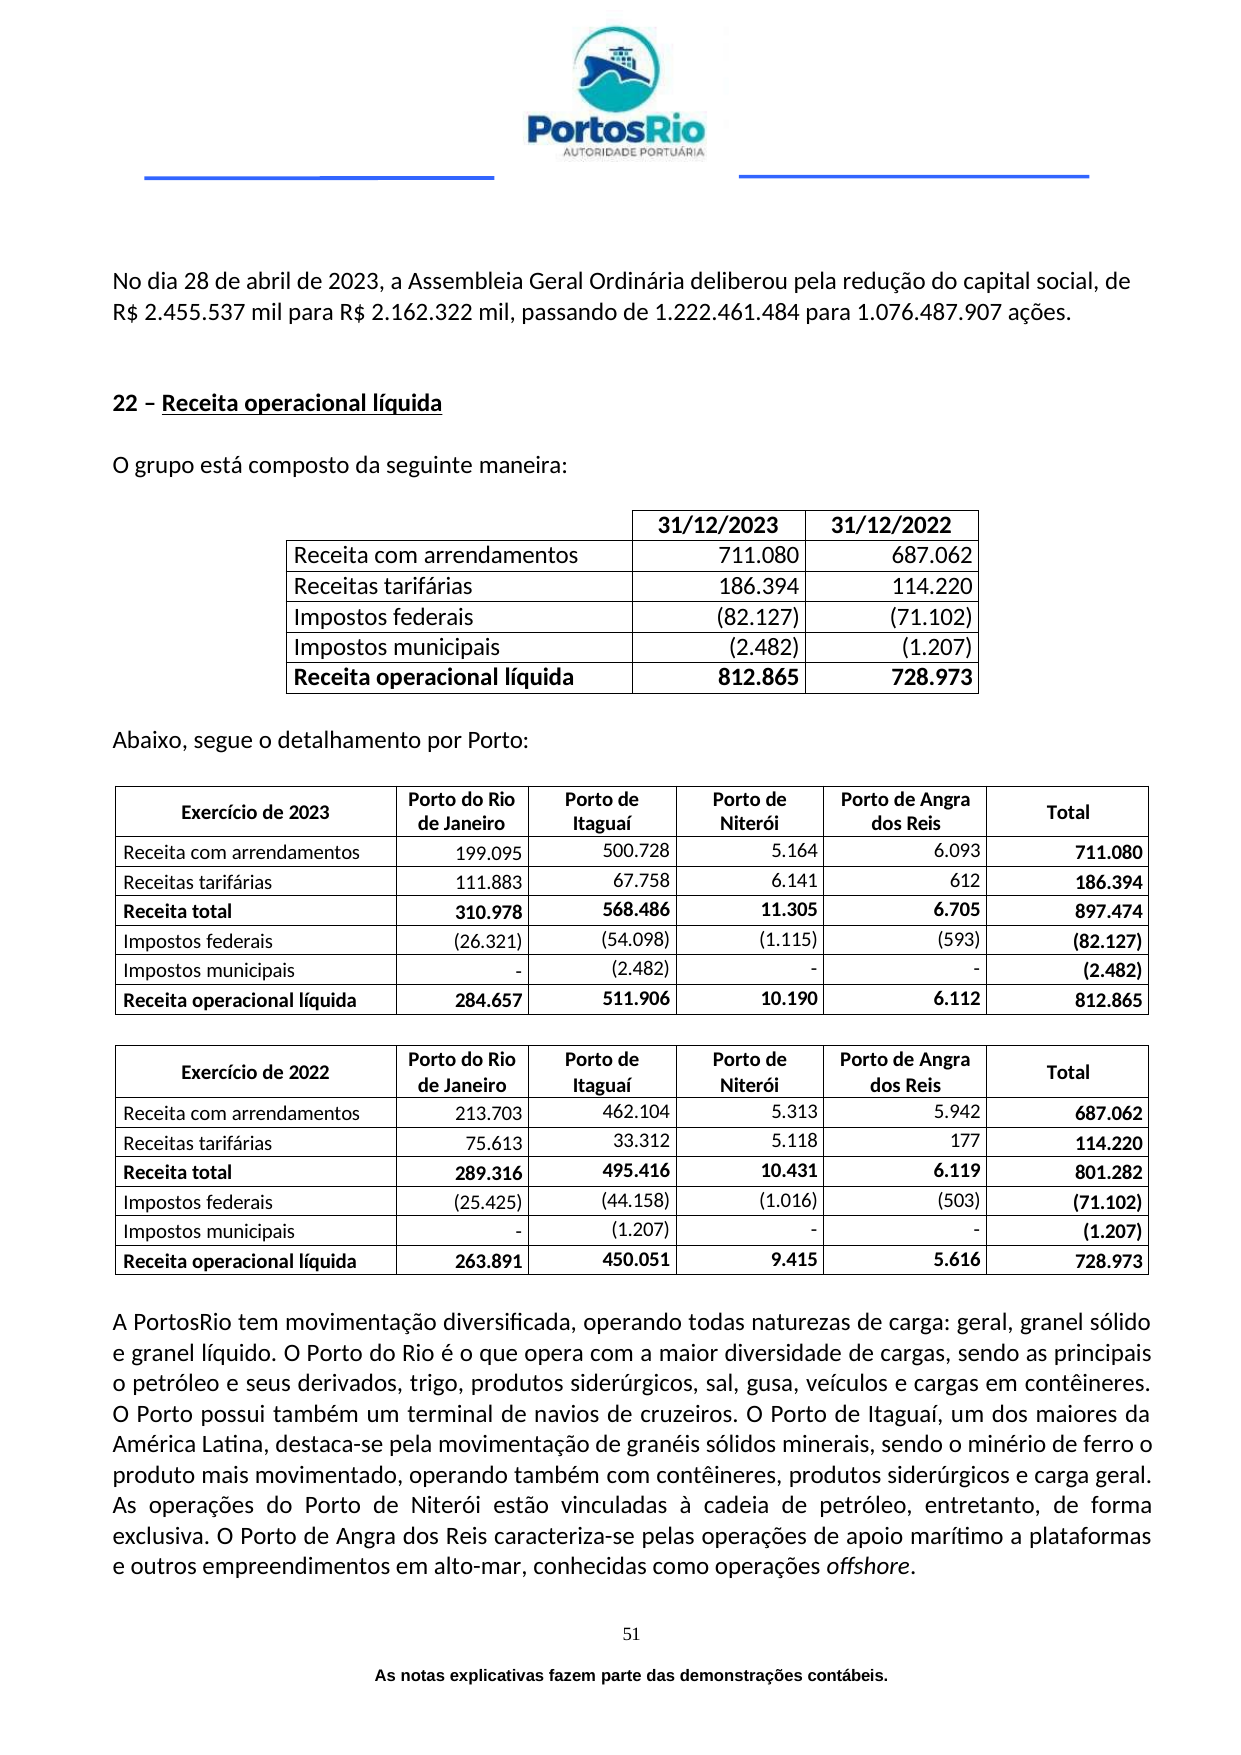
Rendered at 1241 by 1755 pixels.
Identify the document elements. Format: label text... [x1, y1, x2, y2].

table_cell 199.095 [397, 837, 528, 866]
table_cell (71.102) [806, 602, 978, 632]
table_cell (1.207) [529, 1216, 676, 1245]
table_cell 6.141 [677, 867, 823, 895]
table_cell 10.431 [677, 1157, 823, 1186]
table_header Porto de Itaguaí [529, 1046, 676, 1097]
table_cell 6.119 [824, 1157, 986, 1186]
table_cell 6.705 [824, 896, 986, 925]
table_cell Receita operacional líquida [287, 663, 632, 693]
text O grupo está composto da seguinte maneira: [112, 449, 1188, 479]
table_cell (1.016) [677, 1187, 823, 1215]
table_cell 511.906 [529, 985, 676, 1013]
table_cell Receitas tarifárias [287, 572, 632, 601]
table_cell 67.758 [529, 867, 676, 895]
table_cell Receitas tarifárias [116, 1128, 396, 1156]
table_cell 687.062 [806, 541, 978, 571]
table_cell Receitas tarifárias [116, 867, 396, 895]
table_cell 711.080 [633, 541, 805, 571]
table_cell 5.313 [677, 1098, 823, 1127]
table_cell 801.282 [987, 1157, 1148, 1186]
table_cell (54.098) [529, 926, 676, 954]
table_cell 284.657 [397, 985, 528, 1013]
table_cell 186.394 [987, 867, 1148, 895]
table_cell Receita com arrendamentos [116, 837, 396, 866]
table_cell (82.127) [633, 602, 805, 632]
table_cell 5.942 [824, 1098, 986, 1127]
table_cell 310.978 [397, 896, 528, 925]
table_header Porto do Rio de Janeiro [397, 787, 528, 836]
table_cell 612 [824, 867, 986, 895]
table_cell - [824, 955, 986, 984]
table_cell 33.312 [529, 1128, 676, 1156]
table_cell (1.115) [677, 926, 823, 954]
table_cell 213.703 [397, 1098, 528, 1127]
table_header Total [987, 787, 1148, 836]
table_cell Impostos federais [116, 926, 396, 954]
table_cell 75.613 [397, 1128, 528, 1156]
table_cell (2.482) [633, 633, 805, 662]
table_cell 812.865 [633, 663, 805, 693]
subtitle – Receita operacional líquida [112, 388, 1188, 418]
table_cell - [677, 1216, 823, 1245]
table_header Porto de Niterói [677, 787, 823, 836]
table_header Porto de Niterói [677, 1046, 823, 1097]
table_cell (82.127) [987, 926, 1148, 954]
table_cell (503) [824, 1187, 986, 1215]
table_cell 6.112 [824, 985, 986, 1013]
table_cell 289.316 [397, 1157, 528, 1186]
table_cell Receita total [116, 1157, 396, 1186]
table_cell (71.102) [987, 1187, 1148, 1215]
table_cell (2.482) [529, 955, 676, 984]
table_cell 687.062 [987, 1098, 1148, 1127]
table_cell 495.416 [529, 1157, 676, 1186]
text A PortosRio tem movimentação diversificada, operando todas naturezas de carga: geral, granel sólido e granel líquido. O Porto do Rio é o que opera com a maior diversidade de cargas, sendo as principais o petróleo e seus derivados, trigo, produtos siderúrgicos, sal, gusa, veículos e cargas em contêineres. O Porto possui também um terminal de navios de cruzeiros. O Porto de Itaguaí, um dos maiores da América Latina, destaca-se pela movimentação de granéis sólidos minerais, sendo o minério de ferro o produto mais movimentado, operando também com contêineres, produtos siderúrgicos e carga geral. As operações do Porto de Niterói estão vinculadas à cadeia de petróleo, entretanto, de forma exclusiva. O Porto de Angra dos Reis caracteriza-se pelas operações de apoio marítimo a plataformas e outros empreendimentos em alto-mar, conhecidas como operações offshore. [112, 1306, 1153, 1581]
table_header Exercício de 2022 [116, 1046, 396, 1097]
table_cell 177 [824, 1128, 986, 1156]
table_cell 711.080 [987, 837, 1148, 866]
table_cell 10.190 [677, 985, 823, 1013]
table_cell 462.104 [529, 1098, 676, 1127]
table_cell - [397, 955, 528, 984]
table_cell 5.616 [824, 1246, 986, 1274]
table_cell 9.415 [677, 1246, 823, 1274]
table_cell - [677, 955, 823, 984]
table_header Porto de Itaguaí [529, 787, 676, 836]
table_cell 6.093 [824, 837, 986, 866]
table_cell Receita com arrendamentos [287, 541, 632, 571]
text Abaixo, segue o detalhamento por Porto: [112, 724, 1188, 755]
table_cell Impostos municipais [287, 633, 632, 662]
table_cell (2.482) [987, 955, 1148, 984]
table_cell (26.321) [397, 926, 528, 954]
table_header Porto do Rio de Janeiro [397, 1046, 528, 1097]
table_cell (593) [824, 926, 986, 954]
table_cell 263.891 [397, 1246, 528, 1274]
table_cell - [824, 1216, 986, 1245]
table_cell Receita operacional líquida [116, 1246, 396, 1274]
table_cell (44.158) [529, 1187, 676, 1215]
table_header Porto de Angra dos Reis [824, 1046, 986, 1097]
table_cell 450.051 [529, 1246, 676, 1274]
table_cell 5.164 [677, 837, 823, 866]
table_cell 11.305 [677, 896, 823, 925]
table_header Exercício de 2023 [116, 787, 396, 836]
table_header [286, 510, 632, 540]
table_cell Receita operacional líquida [116, 985, 396, 1013]
table_cell 728.973 [987, 1246, 1148, 1274]
table_cell Impostos federais [287, 602, 632, 632]
table_cell 5.118 [677, 1128, 823, 1156]
table_cell 114.220 [806, 572, 978, 601]
table_cell 568.486 [529, 896, 676, 925]
table_cell Impostos municipais [116, 1216, 396, 1245]
table_cell (1.207) [806, 633, 978, 662]
table_header 31/12/2023 [633, 511, 805, 540]
table_cell 114.220 [987, 1128, 1148, 1156]
table_cell Receita total [116, 896, 396, 925]
table_cell 186.394 [633, 572, 805, 601]
table_cell Impostos municipais [116, 955, 396, 984]
table_cell 728.973 [806, 663, 978, 693]
table_cell (1.207) [987, 1216, 1148, 1245]
table_cell Receita com arrendamentos [116, 1098, 396, 1127]
text No dia 28 de abril de 2023, a Assembleia Geral Ordinária deliberou pela redução do capital social, de R$ 2.455.537 mil para R$ 2.162.322 mil, passando de 1.222.461.484 para 1.076.487.907 ações. [112, 266, 1152, 327]
table_cell 500.728 [529, 837, 676, 866]
table_cell 111.883 [397, 867, 528, 895]
table_cell 897.474 [987, 896, 1148, 925]
table_cell 812.865 [987, 985, 1148, 1013]
table_cell - [397, 1216, 528, 1245]
table_header Porto de Angra dos Reis [824, 787, 986, 836]
table_cell (25.425) [397, 1187, 528, 1215]
table_header Total [987, 1046, 1148, 1097]
table_header 31/12/2022 [806, 511, 978, 540]
table_cell Impostos federais [116, 1187, 396, 1215]
